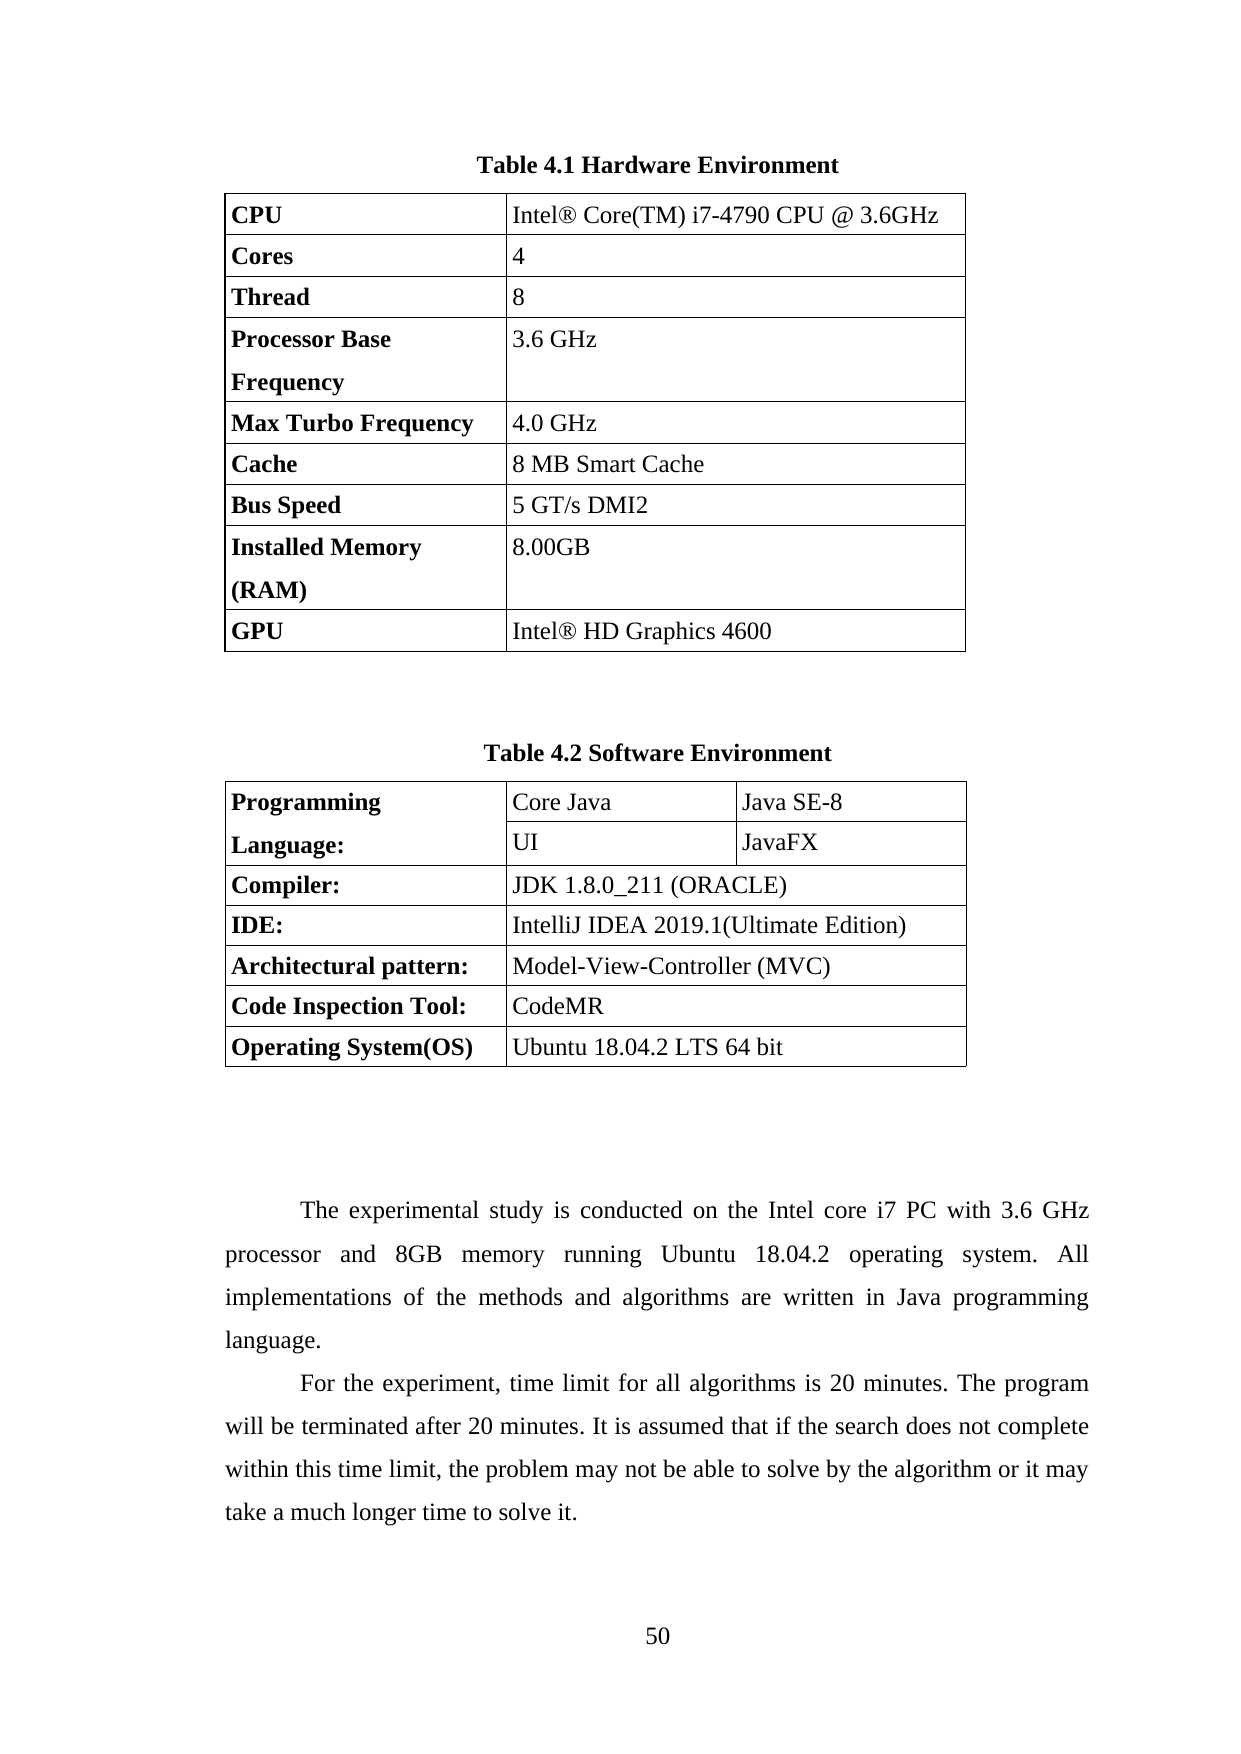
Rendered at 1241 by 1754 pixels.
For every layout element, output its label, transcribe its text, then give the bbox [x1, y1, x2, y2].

table_cell Bus Speed [226, 485, 506, 525]
table_cell 3.6 GHz [507, 318, 965, 401]
table_cell Processor Base Frequency [226, 318, 506, 401]
table_header Intel® Core(TM) i7-4790 CPU @ 3.6GHz [507, 194, 965, 234]
table_cell 8.00GB [507, 526, 965, 609]
table_header CPU [226, 194, 506, 234]
table_cell 4 [507, 235, 965, 276]
table_cell Max Turbo Frequency [226, 402, 506, 442]
table_cell 8 MB Smart Cache [507, 444, 965, 484]
table_cell Intel® HD Graphics 4600 [507, 610, 965, 651]
table_cell Installed Memory (RAM) [226, 526, 506, 609]
table_cell Architectural pattern: [226, 946, 506, 985]
table_cell Thread [226, 277, 506, 317]
text Table 4.1 Hardware Environment [225, 150, 1090, 179]
table_cell 8 [507, 277, 965, 317]
table_cell JDK 1.8.0_211 (ORACLE) [507, 866, 966, 905]
table_header Java SE-8 [737, 782, 966, 821]
table_cell JavaFX [737, 822, 966, 864]
table_cell IntelliJ IDEA 2019.1(Ultimate Edition) [507, 906, 966, 945]
table_cell Operating System(OS) [226, 1027, 506, 1066]
text Table 4.2 Software Environment [225, 738, 1090, 767]
table_cell GPU [226, 610, 506, 651]
table_header Core Java [507, 782, 736, 821]
table_cell Cache [226, 444, 506, 484]
table_cell Ubuntu 18.04.2 LTS 64 bit [507, 1027, 966, 1066]
table_cell Cores [226, 235, 506, 276]
table_cell 4.0 GHz [507, 402, 965, 442]
table_cell Model-View-Controller (MVC) [507, 946, 966, 985]
table_cell Code Inspection Tool: [226, 986, 506, 1026]
table_cell 5 GT/s DMI2 [507, 485, 965, 525]
text For the experiment, time limit for all algorithms is 20 minutes. The program will be terminated after 20 minutes. It is assumed that if the search does not complete within this time limit, the problem may not be able to solve by the algorithm or it may take a much longer time to solve it. [225, 1368, 1090, 1526]
table_cell IDE: [226, 906, 506, 945]
table_header Programming Language: [226, 782, 506, 864]
text The experimental study is conducted on the Intel core i7 PC with 3.6 GHz processor and 8GB memory running Ubuntu 18.04.2 operating system. All implementations of the methods and algorithms are written in Java programming language. [225, 1196, 1090, 1354]
table_cell Compiler: [226, 866, 506, 905]
table_cell CodeMR [507, 986, 966, 1026]
table_cell UI [507, 822, 736, 864]
